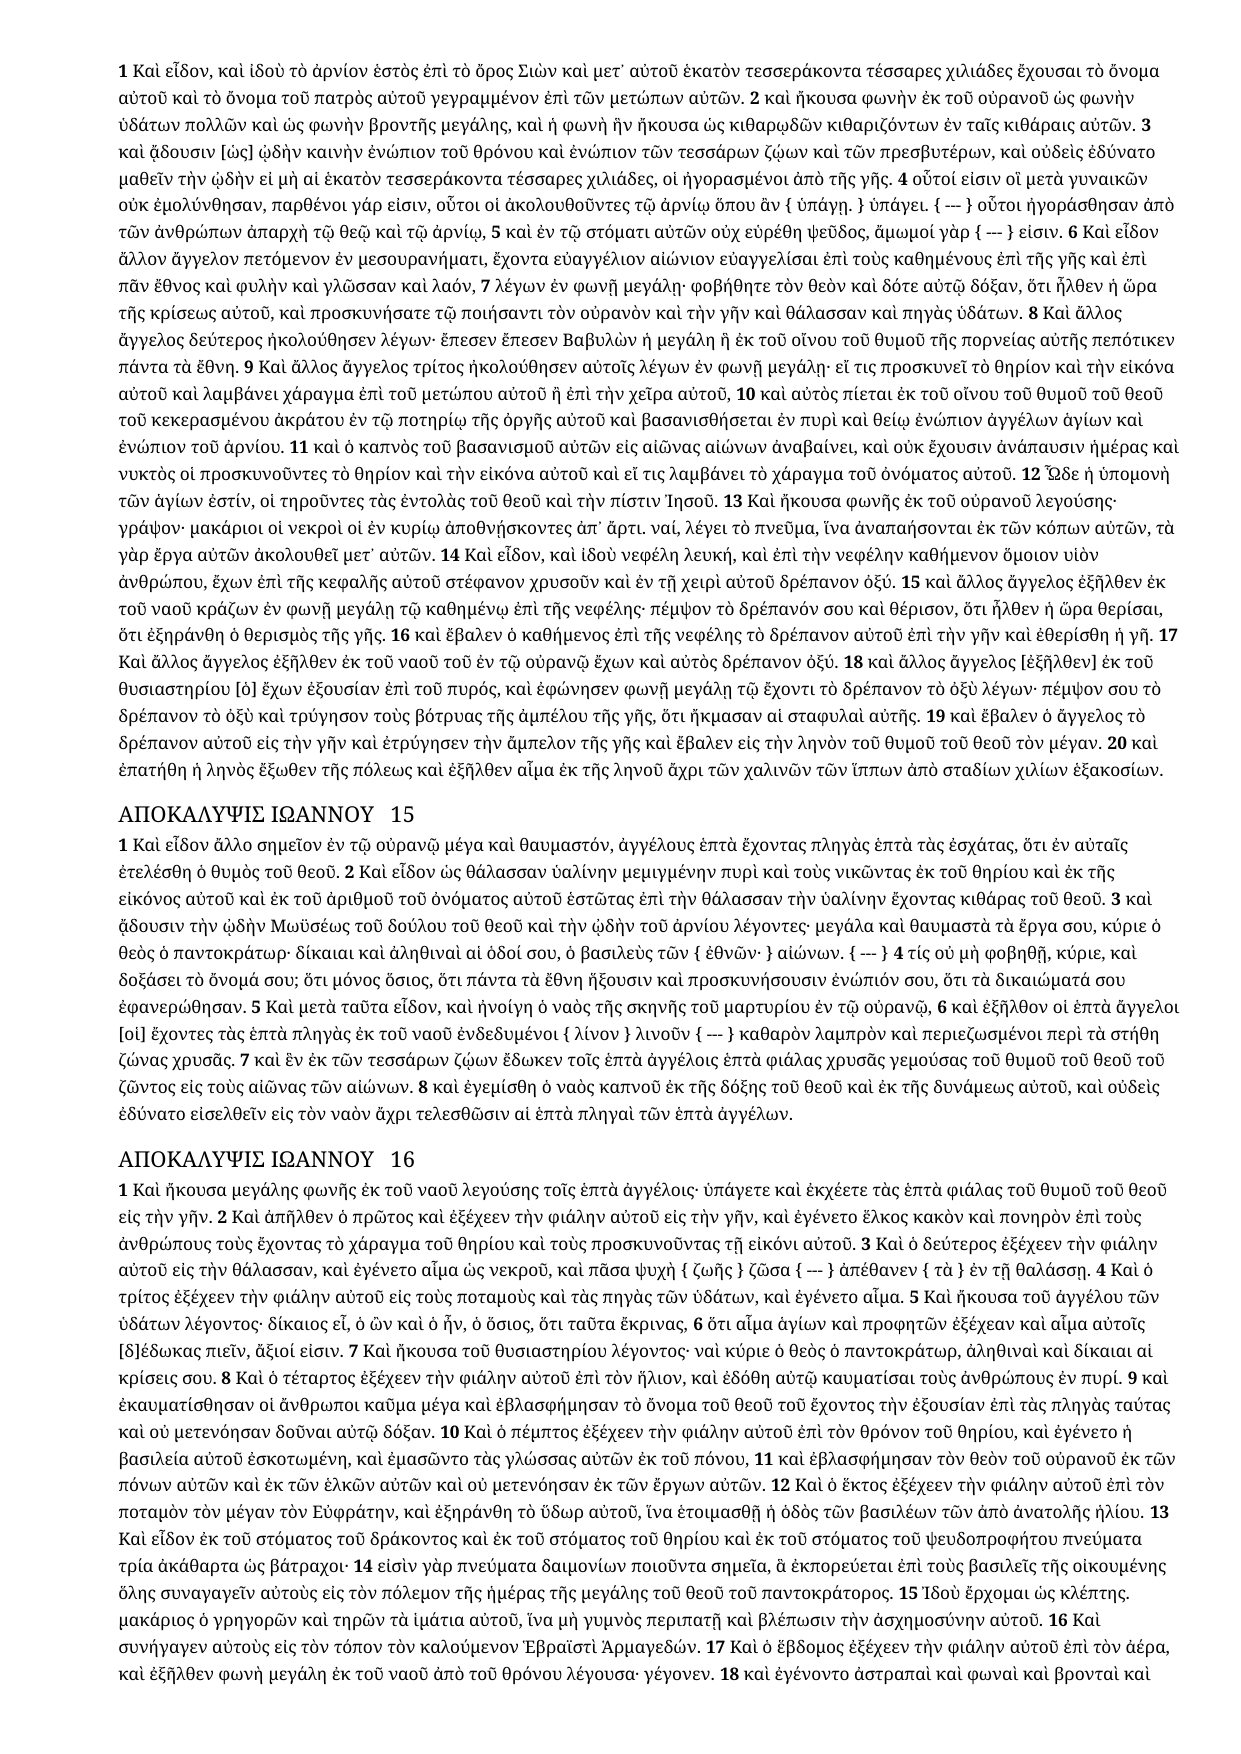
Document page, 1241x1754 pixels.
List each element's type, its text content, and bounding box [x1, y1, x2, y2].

text 1 Καὶ εἶδον ἄλλο σημεῖον ἐν τῷ οὐρανῷ μέγα καὶ θαυμαστόν, ἀγγέλους ἑπτὰ ἔχοντας πληγὰς ἑπτὰ τὰς ἐσχάτας, ὅτι ἐν αὐταῖς ἐτελέσθη ὁ θυμὸς τοῦ θεοῦ. 2 Καὶ εἶδον ὡς θάλασσαν ὑαλίνην μεμιγμένην πυρὶ καὶ τοὺς νικῶντας ἐκ τοῦ θηρίου καὶ ἐκ τῆς εἰκόνος αὐτοῦ καὶ ἐκ τοῦ ἀριθμοῦ τοῦ ὀνόματος αὐτοῦ ἑστῶτας ἐπὶ τὴν θάλασσαν τὴν ὑαλίνην ἔχοντας κιθάρας τοῦ θεοῦ. 3 καὶ ᾄδουσιν τὴν ᾠδὴν Μωϋσέως τοῦ δούλου τοῦ θεοῦ καὶ τὴν ᾠδὴν τοῦ ἀρνίου λέγοντες· μεγάλα καὶ θαυμαστὰ τὰ ἔργα σου, κύριε ὁ θεὸς ὁ παντοκράτωρ· δίκαιαι καὶ ἀληθιναὶ αἱ ὁδοί σου, ὁ βασιλεὺς τῶν { ἐθνῶν· } αἰώνων. { --- } 4 τίς οὐ μὴ φοβηθῇ, κύριε, καὶ δοξάσει τὸ ὄνομά σου; ὅτι μόνος ὅσιος, ὅτι πάντα τὰ ἔθνη ἥξουσιν καὶ προσκυνήσουσιν ἐνώπιόν σου, ὅτι τὰ δικαιώματά σου ἐφανερώθησαν. 5 Καὶ μετὰ ταῦτα εἶδον, καὶ ἠνοίγη ὁ ναὸς τῆς σκηνῆς τοῦ μαρτυρίου ἐν τῷ οὐρανῷ, 6 καὶ ἐξῆλθον οἱ ἑπτὰ ἄγγελοι [οἱ] ἔχοντες τὰς ἑπτὰ πληγὰς ἐκ τοῦ ναοῦ ἐνδεδυμένοι { λίνον } λινοῦν { --- } καθαρὸν λαμπρὸν καὶ περιεζωσμένοι περὶ τὰ στήθη ζώνας χρυσᾶς. 7 καὶ ἓν ἐκ τῶν τεσσάρων ζῴων ἔδωκεν τοῖς ἑπτὰ ἀγγέλοις ἑπτὰ φιάλας χρυσᾶς γεμούσας τοῦ θυμοῦ τοῦ θεοῦ τοῦ ζῶντος εἰς τοὺς αἰῶνας τῶν αἰώνων. 8 καὶ ἐγεμίσθη ὁ ναὸς καπνοῦ ἐκ τῆς δόξης τοῦ θεοῦ καὶ ἐκ τῆς δυνάμεως αὐτοῦ, καὶ οὐδεὶς ἐδύνατο εἰσελθεῖν εἰς τὸν ναὸν ἄχρι τελεσθῶσιν αἱ ἑπτὰ πληγαὶ τῶν ἑπτὰ ἀγγέλων. [118, 833, 1181, 1126]
text ΑΠΟΚΑΛΥΨΙΣ ΙΩΑΝΝΟΥ 15 [118, 799, 1181, 829]
text ΑΠΟΚΑΛΥΨΙΣ ΙΩΑΝΝΟΥ 16 [118, 1144, 1181, 1173]
text 1 Καὶ εἶδον, καὶ ἰδοὺ τὸ ἀρνίον ἑστὸς ἐπὶ τὸ ὄρος Σιὼν καὶ μετ᾽ αὐτοῦ ἑκατὸν τεσσεράκοντα τέσσαρες χιλιάδες ἔχουσαι τὸ ὄνομα αὐτοῦ καὶ τὸ ὄνομα τοῦ πατρὸς αὐτοῦ γεγραμμένον ἐπὶ τῶν μετώπων αὐτῶν. 2 καὶ ἤκουσα φωνὴν ἐκ τοῦ οὐρανοῦ ὡς φωνὴν ὑδάτων πολλῶν καὶ ὡς φωνὴν βροντῆς μεγάλης, καὶ ἡ φωνὴ ἣν ἤκουσα ὡς κιθαρῳδῶν κιθαριζόντων ἐν ταῖς κιθάραις αὐτῶν. 3 καὶ ᾄδουσιν [ὡς] ᾠδὴν καινὴν ἐνώπιον τοῦ θρόνου καὶ ἐνώπιον τῶν τεσσάρων ζῴων καὶ τῶν πρεσβυτέρων, καὶ οὐδεὶς ἐδύνατο μαθεῖν τὴν ᾠδὴν εἰ μὴ αἱ ἑκατὸν τεσσεράκοντα τέσσαρες χιλιάδες, οἱ ἠγορασμένοι ἀπὸ τῆς γῆς. 4 οὗτοί εἰσιν οἳ μετὰ γυναικῶν οὐκ ἐμολύνθησαν, παρθένοι γάρ εἰσιν, οὗτοι οἱ ἀκολουθοῦντες τῷ ἀρνίῳ ὅπου ἂν { ὑπάγῃ. } ὑπάγει. { --- } οὗτοι ἠγοράσθησαν ἀπὸ τῶν ἀνθρώπων ἀπαρχὴ τῷ θεῷ καὶ τῷ ἀρνίῳ, 5 καὶ ἐν τῷ στόματι αὐτῶν οὐχ εὑρέθη ψεῦδος, ἄμωμοί γὰρ { --- } εἰσιν. 6 Καὶ εἶδον ἄλλον ἄγγελον πετόμενον ἐν μεσουρανήματι, ἔχοντα εὐαγγέλιον αἰώνιον εὐαγγελίσαι ἐπὶ τοὺς καθημένους ἐπὶ τῆς γῆς καὶ ἐπὶ πᾶν ἔθνος καὶ φυλὴν καὶ γλῶσσαν καὶ λαόν, 7 λέγων ἐν φωνῇ μεγάλῃ· φοβήθητε τὸν θεὸν καὶ δότε αὐτῷ δόξαν, ὅτι ἦλθεν ἡ ὥρα τῆς κρίσεως αὐτοῦ, καὶ προσκυνήσατε τῷ ποιήσαντι τὸν οὐρανὸν καὶ τὴν γῆν καὶ θάλασσαν καὶ πηγὰς ὑδάτων. 8 Καὶ ἄλλος ἄγγελος δεύτερος ἠκολούθησεν λέγων· ἔπεσεν ἔπεσεν Βαβυλὼν ἡ μεγάλη ἣ ἐκ τοῦ οἴνου τοῦ θυμοῦ τῆς πορνείας αὐτῆς πεπότικεν πάντα τὰ ἔθνη. 9 Καὶ ἄλλος ἄγγελος τρίτος ἠκολούθησεν αὐτοῖς λέγων ἐν φωνῇ μεγάλῃ· εἴ τις προσκυνεῖ τὸ θηρίον καὶ τὴν εἰκόνα αὐτοῦ καὶ λαμβάνει χάραγμα ἐπὶ τοῦ μετώπου αὐτοῦ ἢ ἐπὶ τὴν χεῖρα αὐτοῦ, 10 καὶ αὐτὸς πίεται ἐκ τοῦ οἴνου τοῦ θυμοῦ τοῦ θεοῦ τοῦ κεκερασμένου ἀκράτου ἐν τῷ ποτηρίῳ τῆς ὀργῆς αὐτοῦ καὶ βασανισθήσεται ἐν πυρὶ καὶ θείῳ ἐνώπιον ἀγγέλων ἁγίων καὶ ἐνώπιον τοῦ ἀρνίου. 11 καὶ ὁ καπνὸς τοῦ βασανισμοῦ αὐτῶν εἰς αἰῶνας αἰώνων ἀναβαίνει, καὶ οὐκ ἔχουσιν ἀνάπαυσιν ἡμέρας καὶ νυκτὸς οἱ προσκυνοῦντες τὸ θηρίον καὶ τὴν εἰκόνα αὐτοῦ καὶ εἴ τις λαμβάνει τὸ χάραγμα τοῦ ὀνόματος αὐτοῦ. 12 Ὧδε ἡ ὑπομονὴ τῶν ἁγίων ἐστίν, οἱ τηροῦντες τὰς ἐντολὰς τοῦ θεοῦ καὶ τὴν πίστιν Ἰησοῦ. 13 Καὶ ἤκουσα φωνῆς ἐκ τοῦ οὐρανοῦ λεγούσης· γράψον· μακάριοι οἱ νεκροὶ οἱ ἐν κυρίῳ ἀποθνῄσκοντες ἀπ᾽ ἄρτι. ναί, λέγει τὸ πνεῦμα, ἵνα ἀναπαήσονται ἐκ τῶν κόπων αὐτῶν, τὰ γὰρ ἔργα αὐτῶν ἀκολουθεῖ μετ᾽ αὐτῶν. 14 Καὶ εἶδον, καὶ ἰδοὺ νεφέλη λευκή, καὶ ἐπὶ τὴν νεφέλην καθήμενον ὅμοιον υἱὸν ἀνθρώπου, ἔχων ἐπὶ τῆς κεφαλῆς αὐτοῦ στέφανον χρυσοῦν καὶ ἐν τῇ χειρὶ αὐτοῦ δρέπανον ὀξύ. 15 καὶ ἄλλος ἄγγελος ἐξῆλθεν ἐκ τοῦ ναοῦ κράζων ἐν φωνῇ μεγάλῃ τῷ καθημένῳ ἐπὶ τῆς νεφέλης· πέμψον τὸ δρέπανόν σου καὶ θέρισον, ὅτι ἦλθεν ἡ ὥρα θερίσαι, ὅτι ἐξηράνθη ὁ θερισμὸς τῆς γῆς. 16 καὶ ἔβαλεν ὁ καθήμενος ἐπὶ τῆς νεφέλης τὸ δρέπανον αὐτοῦ ἐπὶ τὴν γῆν καὶ ἐθερίσθη ἡ γῆ. 17 Καὶ ἄλλος ἄγγελος ἐξῆλθεν ἐκ τοῦ ναοῦ τοῦ ἐν τῷ οὐρανῷ ἔχων καὶ αὐτὸς δρέπανον ὀξύ. 18 καὶ ἄλλος ἄγγελος [ἐξῆλθεν] ἐκ τοῦ θυσιαστηρίου [ὁ] ἔχων ἐξουσίαν ἐπὶ τοῦ πυρός, καὶ ἐφώνησεν φωνῇ μεγάλῃ τῷ ἔχοντι τὸ δρέπανον τὸ ὀξὺ λέγων· πέμψον σου τὸ δρέπανον τὸ ὀξὺ καὶ τρύγησον τοὺς βότρυας τῆς ἀμπέλου τῆς γῆς, ὅτι ἤκμασαν αἱ σταφυλαὶ αὐτῆς. 19 καὶ ἔβαλεν ὁ ἄγγελος τὸ δρέπανον αὐτοῦ εἰς τὴν γῆν καὶ ἐτρύγησεν τὴν ἄμπελον τῆς γῆς καὶ ἔβαλεν εἰς τὴν ληνὸν τοῦ θυμοῦ τοῦ θεοῦ τὸν μέγαν. 20 καὶ ἐπατήθη ἡ ληνὸς ἔξωθεν τῆς πόλεως καὶ ἐξῆλθεν αἷμα ἐκ τῆς ληνοῦ ἄχρι τῶν χαλινῶν τῶν ἵππων ἀπὸ σταδίων χιλίων ἑξακοσίων. [118, 59, 1181, 781]
text 1 Καὶ ἤκουσα μεγάλης φωνῆς ἐκ τοῦ ναοῦ λεγούσης τοῖς ἑπτὰ ἀγγέλοις· ὑπάγετε καὶ ἐκχέετε τὰς ἑπτὰ φιάλας τοῦ θυμοῦ τοῦ θεοῦ εἰς τὴν γῆν. 2 Καὶ ἀπῆλθεν ὁ πρῶτος καὶ ἐξέχεεν τὴν φιάλην αὐτοῦ εἰς τὴν γῆν, καὶ ἐγένετο ἕλκος κακὸν καὶ πονηρὸν ἐπὶ τοὺς ἀνθρώπους τοὺς ἔχοντας τὸ χάραγμα τοῦ θηρίου καὶ τοὺς προσκυνοῦντας τῇ εἰκόνι αὐτοῦ. 3 Καὶ ὁ δεύτερος ἐξέχεεν τὴν φιάλην αὐτοῦ εἰς τὴν θάλασσαν, καὶ ἐγένετο αἷμα ὡς νεκροῦ, καὶ πᾶσα ψυχὴ { ζωῆς } ζῶσα { --- } ἀπέθανεν { τὰ } ἐν τῇ θαλάσσῃ. 4 Καὶ ὁ τρίτος ἐξέχεεν τὴν φιάλην αὐτοῦ εἰς τοὺς ποταμοὺς καὶ τὰς πηγὰς τῶν ὑδάτων, καὶ ἐγένετο αἷμα. 5 Καὶ ἤκουσα τοῦ ἀγγέλου τῶν ὑδάτων λέγοντος· δίκαιος εἶ, ὁ ὢν καὶ ὁ ἦν, ὁ ὅσιος, ὅτι ταῦτα ἔκρινας, 6 ὅτι αἷμα ἁγίων καὶ προφητῶν ἐξέχεαν καὶ αἷμα αὐτοῖς [δ]έδωκας πιεῖν, ἄξιοί εἰσιν. 7 Καὶ ἤκουσα τοῦ θυσιαστηρίου λέγοντος· ναὶ κύριε ὁ θεὸς ὁ παντοκράτωρ, ἀληθιναὶ καὶ δίκαιαι αἱ κρίσεις σου. 8 Καὶ ὁ τέταρτος ἐξέχεεν τὴν φιάλην αὐτοῦ ἐπὶ τὸν ἥλιον, καὶ ἐδόθη αὐτῷ καυματίσαι τοὺς ἀνθρώπους ἐν πυρί. 9 καὶ ἐκαυματίσθησαν οἱ ἄνθρωποι καῦμα μέγα καὶ ἐβλασφήμησαν τὸ ὄνομα τοῦ θεοῦ τοῦ ἔχοντος τὴν ἐξουσίαν ἐπὶ τὰς πληγὰς ταύτας καὶ οὐ μετενόησαν δοῦναι αὐτῷ δόξαν. 10 Καὶ ὁ πέμπτος ἐξέχεεν τὴν φιάλην αὐτοῦ ἐπὶ τὸν θρόνον τοῦ θηρίου, καὶ ἐγένετο ἡ βασιλεία αὐτοῦ ἐσκοτωμένη, καὶ ἐμασῶντο τὰς γλώσσας αὐτῶν ἐκ τοῦ πόνου, 11 καὶ ἐβλασφήμησαν τὸν θεὸν τοῦ οὐρανοῦ ἐκ τῶν πόνων αὐτῶν καὶ ἐκ τῶν ἑλκῶν αὐτῶν καὶ οὐ μετενόησαν ἐκ τῶν ἔργων αὐτῶν. 12 Καὶ ὁ ἕκτος ἐξέχεεν τὴν φιάλην αὐτοῦ ἐπὶ τὸν ποταμὸν τὸν μέγαν τὸν Εὐφράτην, καὶ ἐξηράνθη τὸ ὕδωρ αὐτοῦ, ἵνα ἑτοιμασθῇ ἡ ὁδὸς τῶν βασιλέων τῶν ἀπὸ ἀνατολῆς ἡλίου. 13 Καὶ εἶδον ἐκ τοῦ στόματος τοῦ δράκοντος καὶ ἐκ τοῦ στόματος τοῦ θηρίου καὶ ἐκ τοῦ στόματος τοῦ ψευδοπροφήτου πνεύματα τρία ἀκάθαρτα ὡς βάτραχοι· 14 εἰσὶν γὰρ πνεύματα δαιμονίων ποιοῦντα σημεῖα, ἃ ἐκπορεύεται ἐπὶ τοὺς βασιλεῖς τῆς οἰκουμένης ὅλης συναγαγεῖν αὐτοὺς εἰς τὸν πόλεμον τῆς ἡμέρας τῆς μεγάλης τοῦ θεοῦ τοῦ παντοκράτορος. 15 Ἰδοὺ ἔρχομαι ὡς κλέπτης. μακάριος ὁ γρηγορῶν καὶ τηρῶν τὰ ἱμάτια αὐτοῦ, ἵνα μὴ γυμνὸς περιπατῇ καὶ βλέπωσιν τὴν ἀσχημοσύνην αὐτοῦ. 16 Καὶ συνήγαγεν αὐτοὺς εἰς τὸν τόπον τὸν καλούμενον Ἑβραϊστὶ Ἁρμαγεδών. 17 Καὶ ὁ ἕβδομος ἐξέχεεν τὴν φιάλην αὐτοῦ ἐπὶ τὸν ἀέρα, καὶ ἐξῆλθεν φωνὴ μεγάλη ἐκ τοῦ ναοῦ ἀπὸ τοῦ θρόνου λέγουσα· γέγονεν. 18 καὶ ἐγένοντο ἀστραπαὶ καὶ φωναὶ καὶ βρονταὶ καὶ [118, 1178, 1181, 1685]
